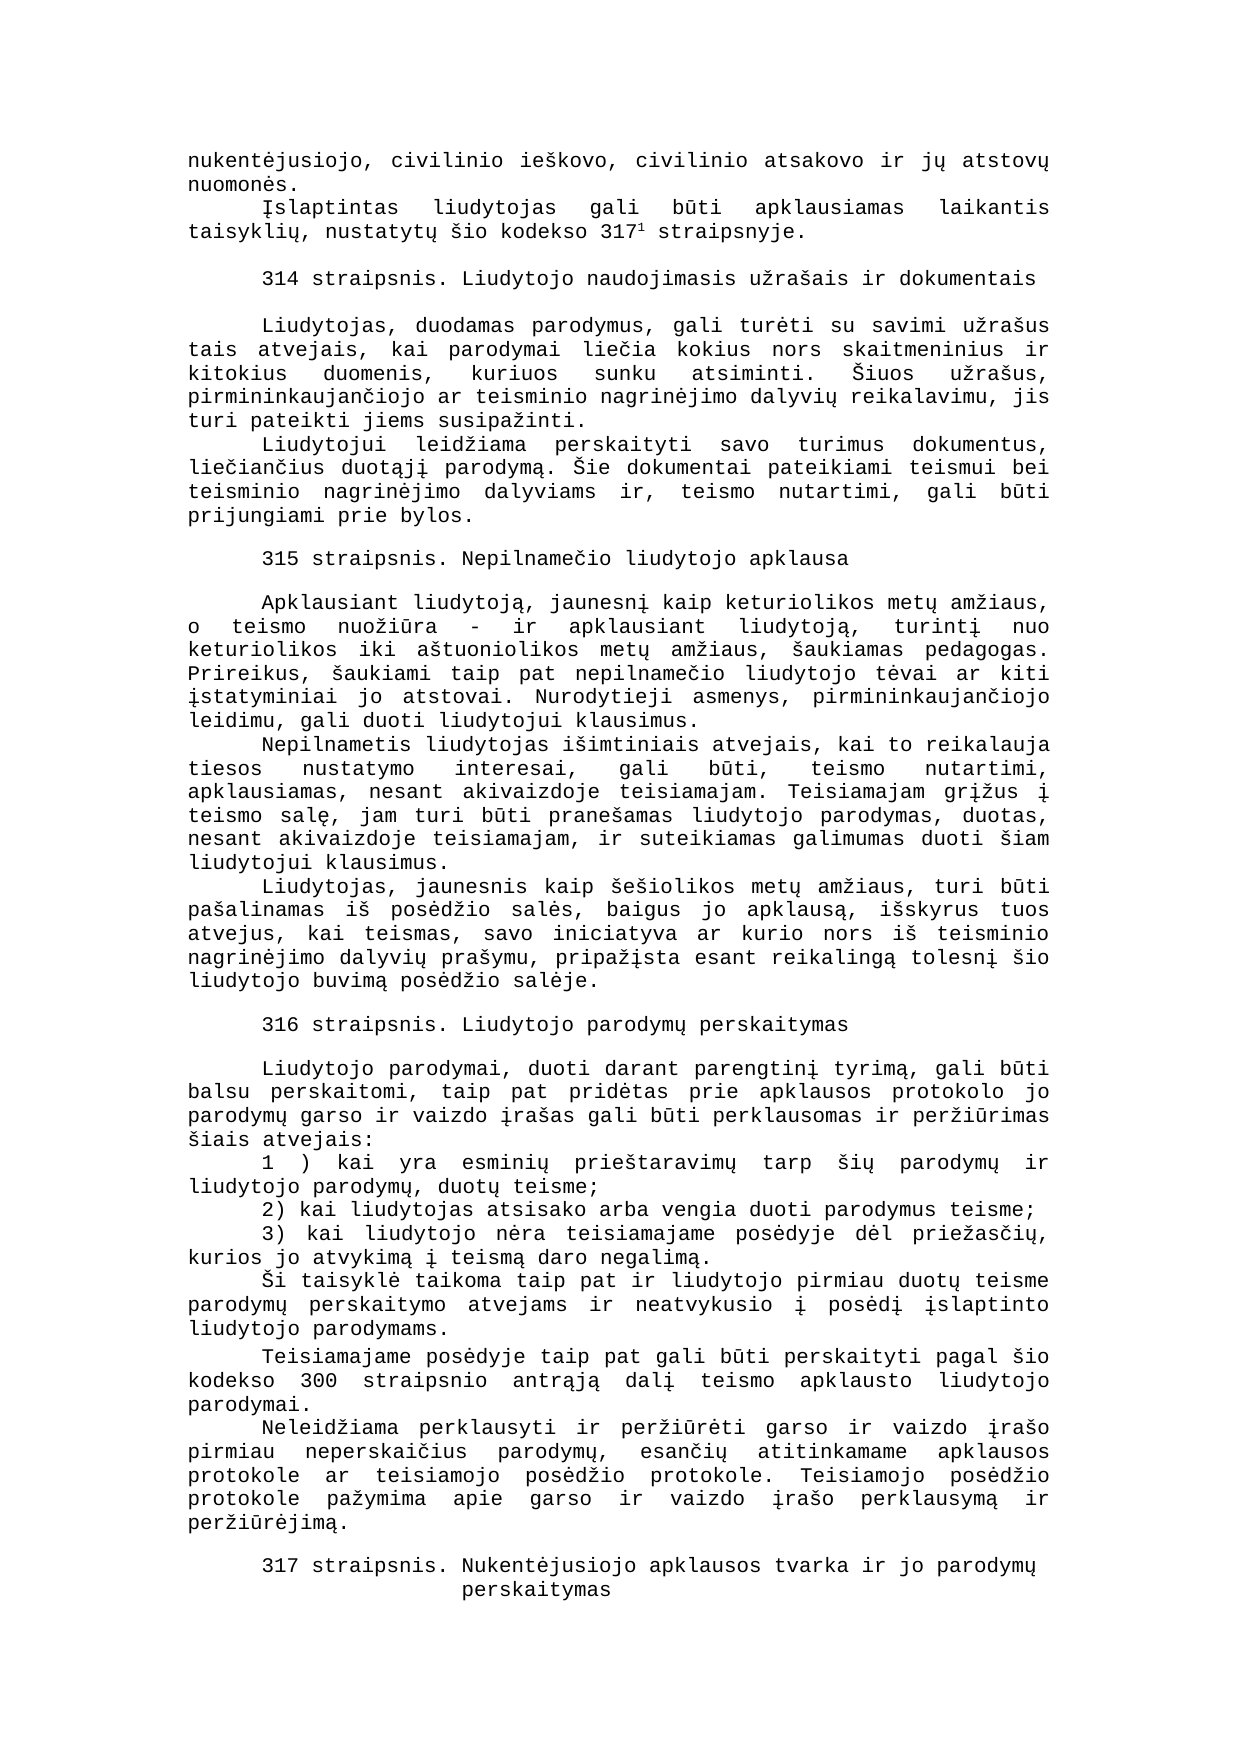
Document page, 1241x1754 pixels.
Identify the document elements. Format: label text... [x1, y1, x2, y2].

text 314 straipsnis. Liudytojo naudojimasis užrašais ir dokumentais [187, 268, 1050, 292]
text 2) kai liudytojas atsisako arba vengia duoti parodymus teisme; [187, 1199, 1050, 1223]
text Liudytojo parodymai, duoti darant parengtinį tyrimą, gali būti balsu perskaitomi, taip pat pridėtas prie apklausos protokolo jo parodymų garso ir vaizdo įrašas gali būti perklausomas ir peržiūrimas šiais atvejais: [187, 1058, 1050, 1152]
text nukentėjusiojo, civilinio ieškovo, civilinio atsakovo ir jų atstovų nuomonės. [187, 150, 1050, 197]
text Neleidžiama perklausyti ir peržiūrėti garso ir vaizdo įrašo pirmiau neperskaičius parodymų, esančių atitinkamame apklausos protokole ar teisiamojo posėdžio protokole. Teisiamojo posėdžio protokole pažymima apie garso ir vaizdo įrašo perklausymą ir peržiūrėjimą. [187, 1417, 1050, 1536]
text Liudytojas, duodamas parodymus, gali turėti su savimi užrašus tais atvejais, kai parodymai liečia kokius nors skaitmeninius ir kitokius duomenis, kuriuos sunku atsiminti. Šiuos užrašus, pirmininkaujančiojo ar teisminio nagrinėjimo dalyvių reikalavimu, jis turi pateikti jiems susipažinti. [187, 316, 1050, 434]
text Liudytojui leidžiama perskaityti savo turimus dokumentus, liečiančius duotąjį parodymą. Šie dokumentai pateikiami teismui bei teisminio nagrinėjimo dalyviams ir, teismo nutartimi, gali būti prijungiami prie bylos. [187, 434, 1050, 528]
text Ši taisyklė taikoma taip pat ir liudytojo pirmiau duotų teisme parodymų perskaitymo atvejams ir neatvykusio į posėdį įslaptinto liudytojo parodymams. [187, 1270, 1050, 1341]
text Nepilnametis liudytojas išimtiniais atvejais, kai to reikalauja tiesos nustatymo interesai, gali būti, teismo nutartimi, apklausiamas, nesant akivaizdoje teisiamajam. Teisiamajam grįžus į teismo salę, jam turi būti pranešamas liudytojo parodymas, duotas, nesant akivaizdoje teisiamajam, ir suteikiamas galimumas duoti šiam liudytojui klausimus. [187, 734, 1050, 876]
text 3) kai liudytojo nėra teisiamajame posėdyje dėl priežasčių, kurios jo atvykimą į teismą daro negalimą. [187, 1223, 1050, 1270]
text Teisiamajame posėdyje taip pat gali būti perskaityti pagal šio kodekso 300 straipsnio antrąją dalį teismo apklausto liudytojo parodymai. [187, 1346, 1050, 1417]
text Apklausiant liudytoją, jaunesnį kaip keturiolikos metų amžiaus, o teismo nuožiūra - ir apklausiant liudytoją, turintį nuo keturiolikos iki aštuoniolikos metų amžiaus, šaukiamas pedagogas. Prireikus, šaukiami taip pat nepilnamečio liudytojo tėvai ar kiti įstatyminiai jo atstovai. Nurodytieji asmenys, pirmininkaujančiojo leidimu, gali duoti liudytojui klausimus. [187, 592, 1050, 734]
text 317 straipsnis. Nukentėjusiojo apklausos tvarka ir jo parodymų [187, 1556, 1050, 1579]
text 1 ) kai yra esminių prieštaravimų tarp šių parodymų ir liudytojo parodymų, duotų teisme; [187, 1152, 1050, 1199]
text Liudytojas, jaunesnis kaip šešiolikos metų amžiaus, turi būti pašalinamas iš posėdžio salės, baigus jo apklausą, išskyrus tuos atvejus, kai teismas, savo iniciatyva ar kurio nors iš teisminio nagrinėjimo dalyvių prašymu, pripažįsta esant reikalingą tolesnį šio liudytojo buvimą posėdžio salėje. [187, 876, 1050, 994]
text 316 straipsnis. Liudytojo parodymų perskaitymas [187, 1014, 1050, 1038]
text 315 straipsnis. Nepilnamečio liudytojo apklausa [187, 548, 1050, 572]
text perskaitymas [187, 1579, 1050, 1603]
text Įslaptintas liudytojas gali būti apklausiamas laikantis taisyklių, nustatytų šio kodekso 3171 straipsnyje. [187, 197, 1050, 244]
